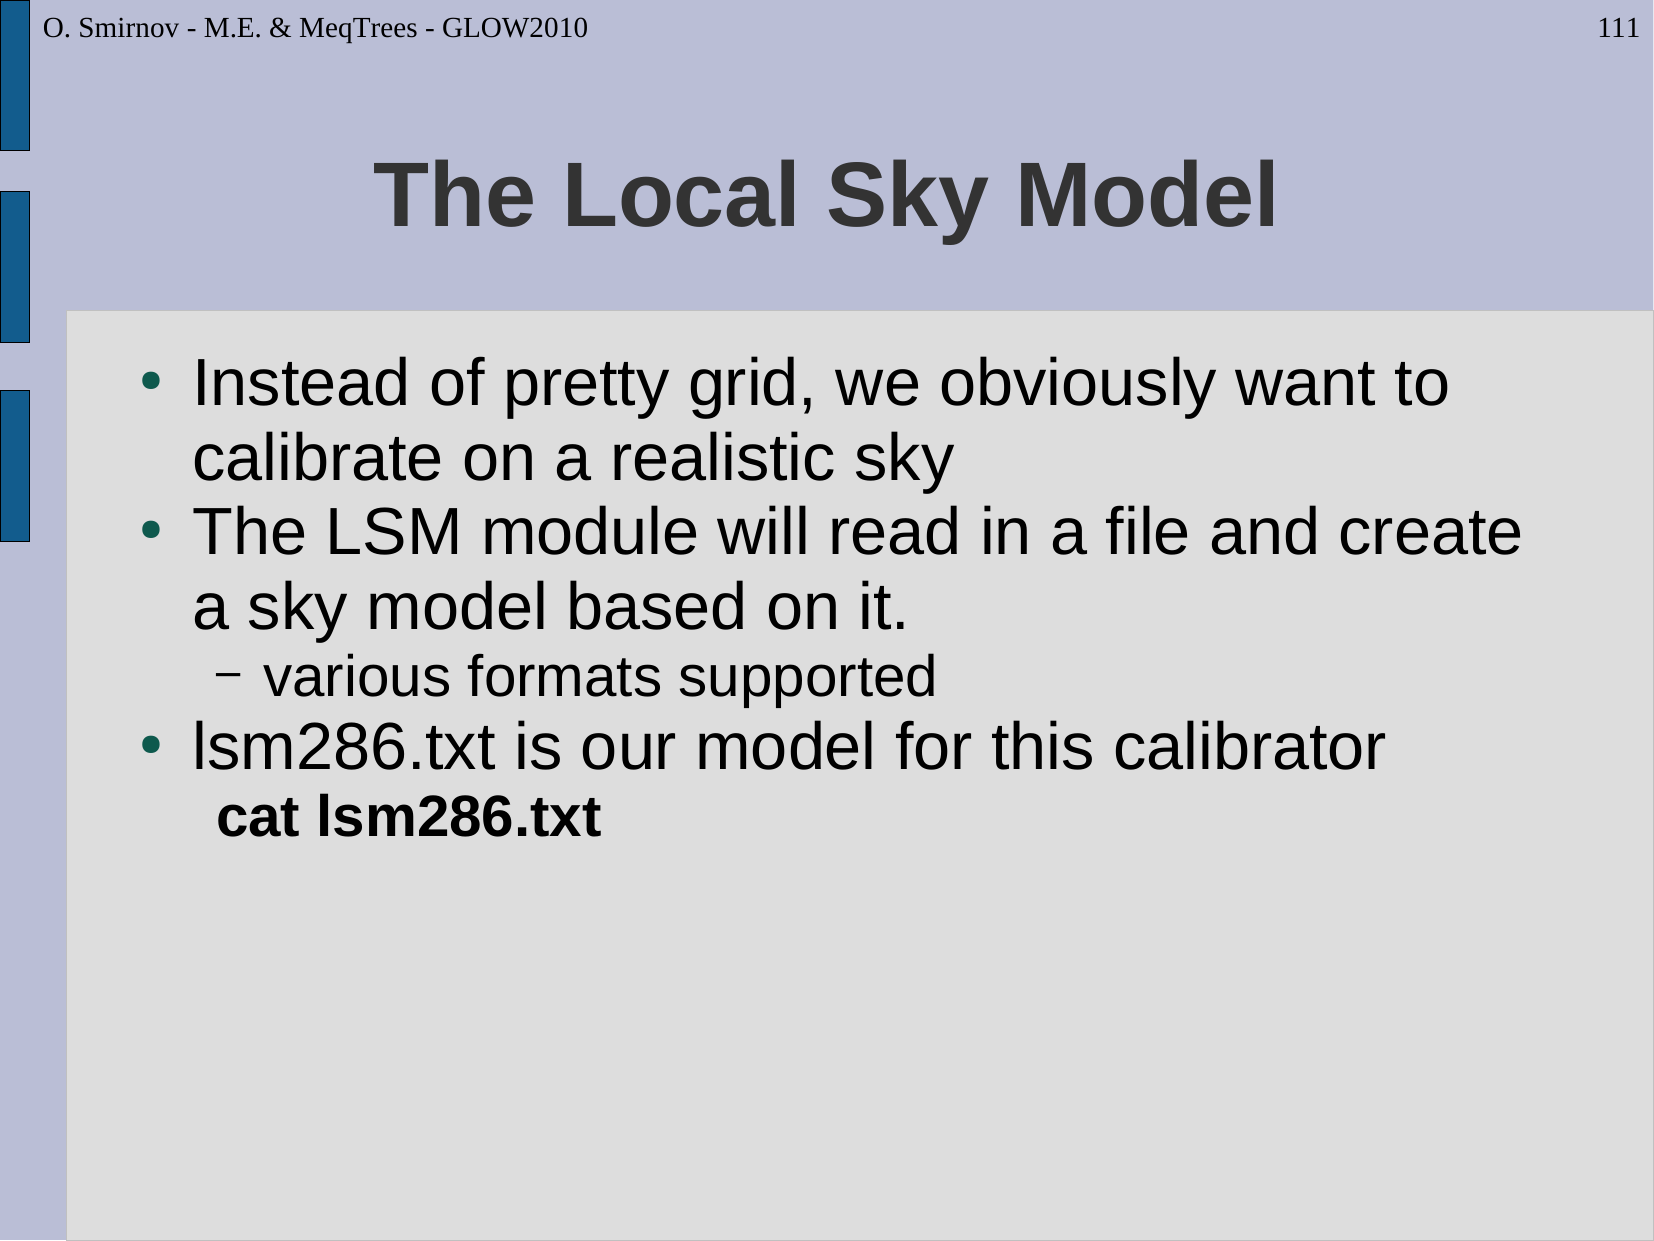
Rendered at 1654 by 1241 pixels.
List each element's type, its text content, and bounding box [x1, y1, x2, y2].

list Instead of pretty grid, we obviously want to calibrate on a realistic sky The LSM module will read in a file and create a sky model based on it. various formats supported lsm286.txt is our model for this calibrator cat lsm286.txt [121, 344, 1534, 1112]
title The Local Sky Model [121, 98, 1534, 291]
